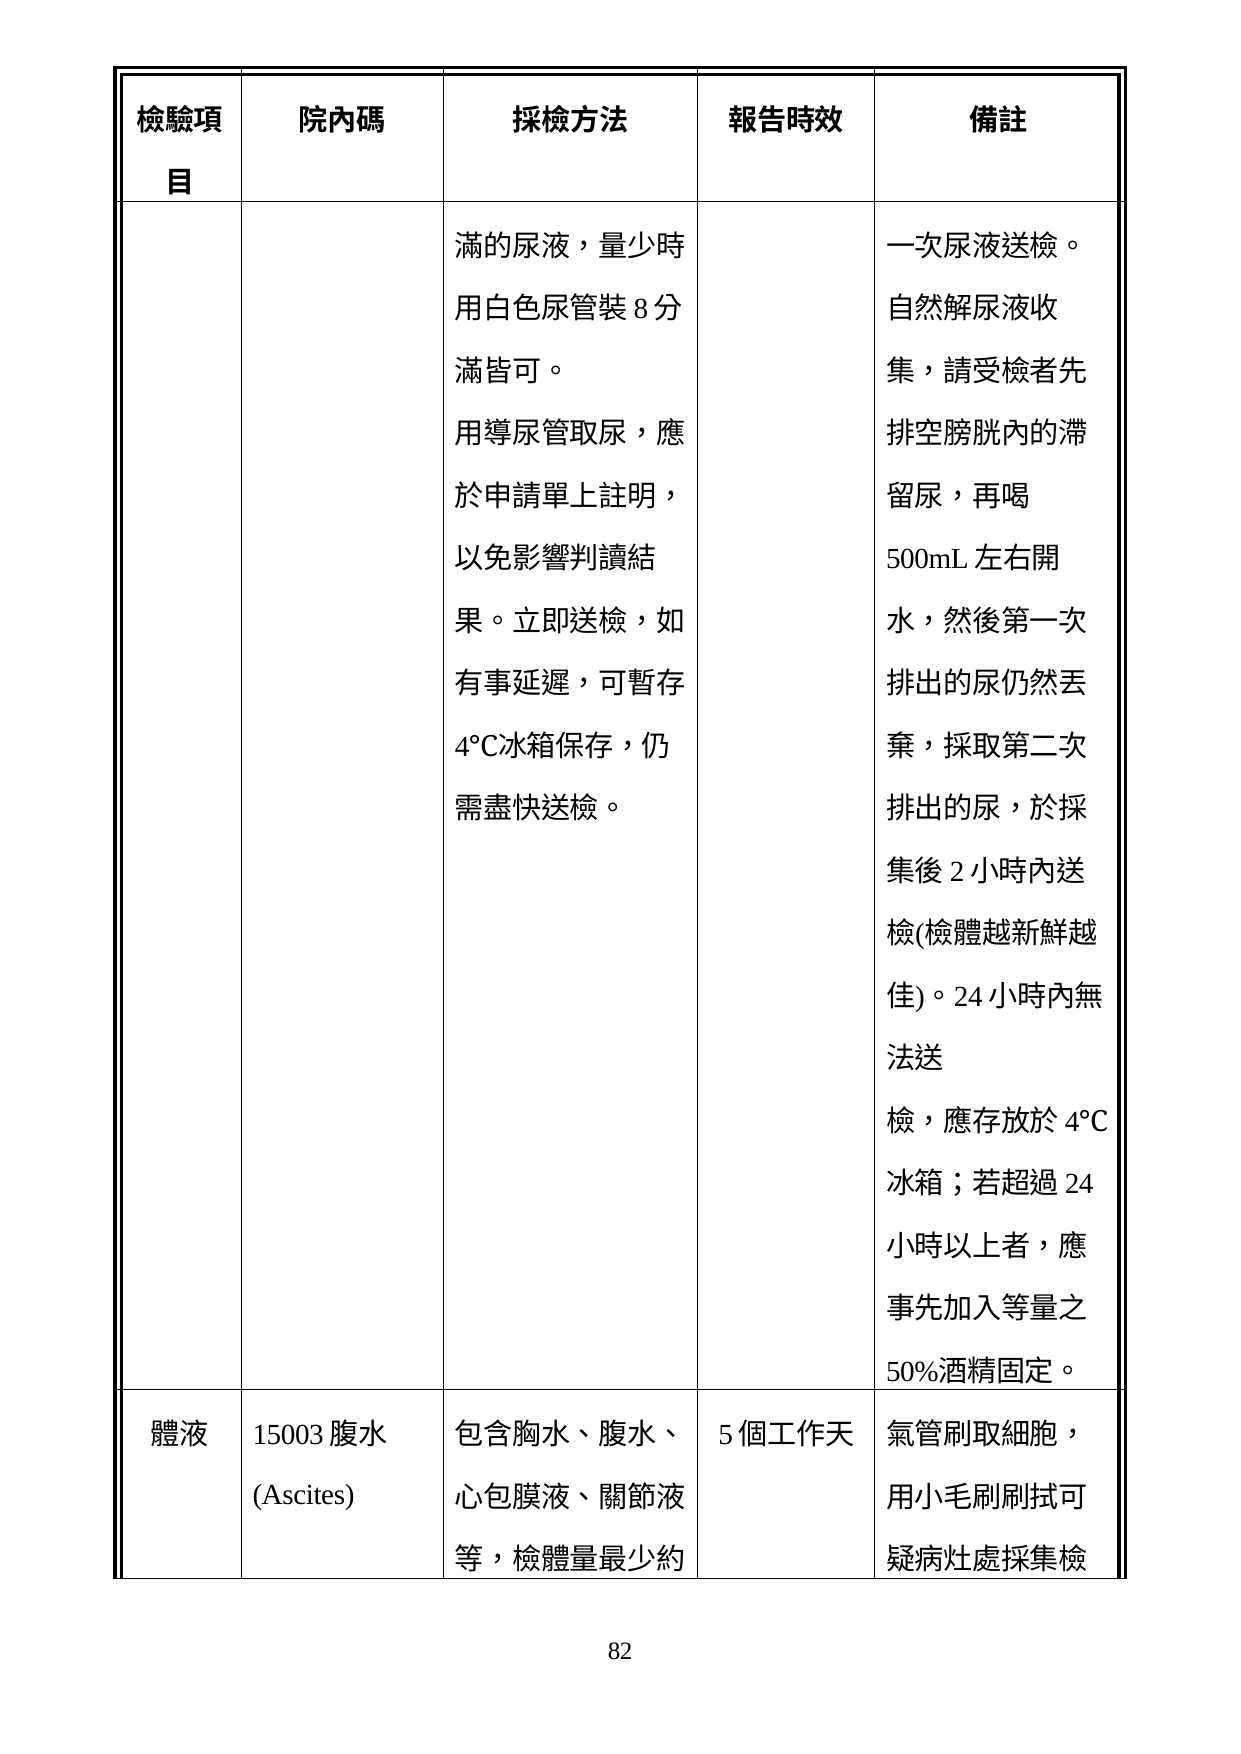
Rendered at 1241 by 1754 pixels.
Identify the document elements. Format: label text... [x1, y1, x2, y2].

table_header 備註 [875, 69, 1122, 201]
table_header 院內碼 [242, 76, 443, 201]
table_cell 5個工作天 [698, 1390, 874, 1578]
table_header [242, 69, 443, 73]
table_cell 包含胸水、腹水、心包膜液、關節液等，檢體量最少約 [444, 1390, 697, 1578]
table_header 檢驗項目 [118, 69, 241, 201]
table_cell 滿的尿液，量少時用白色尿管裝8分滿皆可。 用導尿管取尿，應於申請單上註明，以免影響判讀結果。立即送檢，如有事延遲，可暫存4℃冰箱保存，仍需盡快送檢。 [444, 202, 697, 1389]
table_cell 一次尿液送檢。自然解尿液收集，請受檢者先排空膀胱內的滯留尿，再喝500mL左右開水，然後第一次排出的尿仍然丟棄，採取第二次排出的尿，於採集後2小時內送檢(檢體越新鮮越佳)。24小時內無法送 檢，應存放於4℃冰箱；若超過24小時以上者，應事先加入等量之50%酒精固定。 [875, 202, 1117, 1389]
table_cell [698, 202, 874, 1389]
table_header [698, 69, 874, 73]
table_cell 氣管刷取細胞，用小毛刷刷拭可疑病灶處採集檢 [875, 1390, 1117, 1578]
table_header 報告時效 [698, 76, 874, 201]
table_cell [123, 202, 241, 1389]
table_cell 體液 [123, 1390, 241, 1578]
table_cell 15003腹水(Ascites) [242, 1390, 443, 1578]
table_header 採檢方法 [444, 76, 697, 201]
table_header [444, 69, 697, 73]
table_cell [242, 202, 443, 1389]
